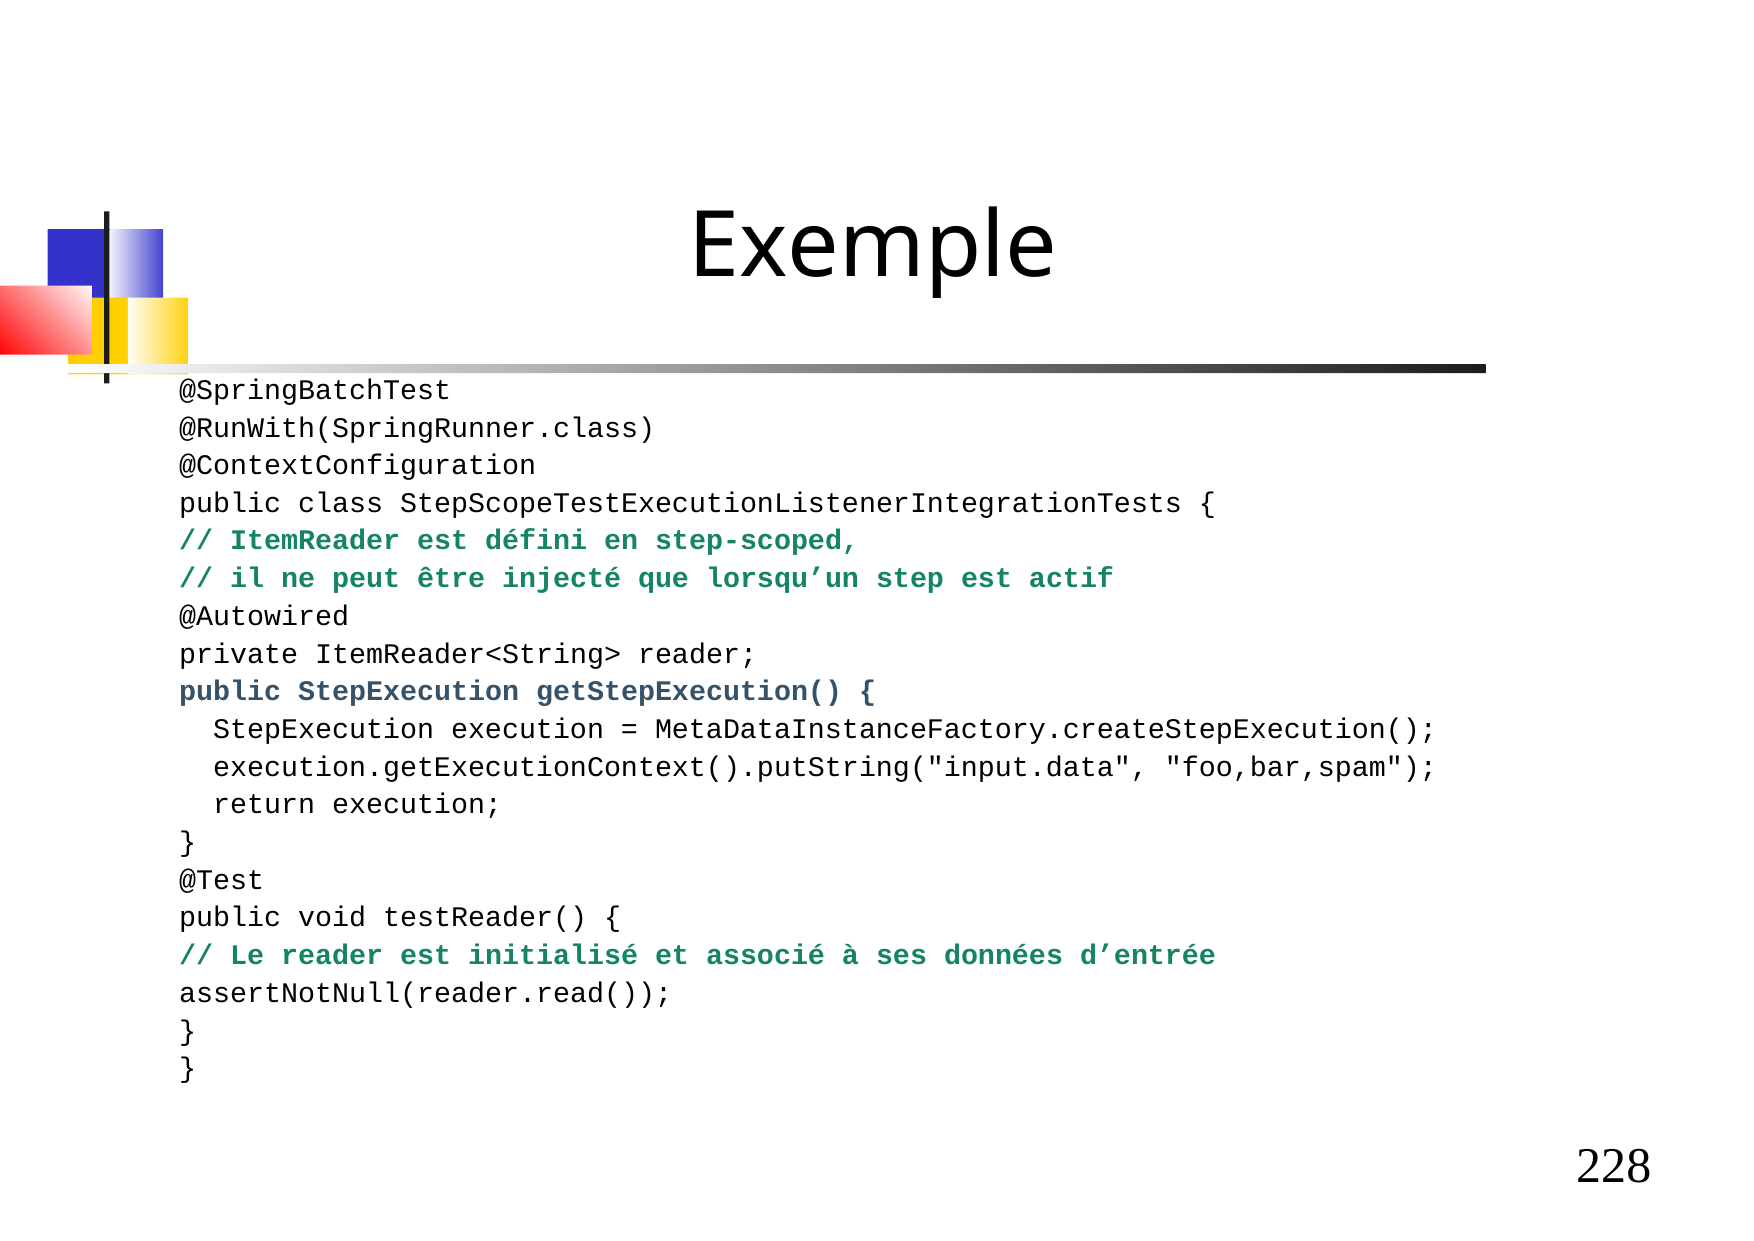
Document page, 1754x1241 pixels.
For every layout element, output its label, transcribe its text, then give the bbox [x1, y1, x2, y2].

title Exemple [179, 139, 1567, 351]
list @SpringBatchTest @RunWith(SpringRunner.class) @ContextConfiguration public class StepScopeTestExecutionListenerIntegrationTests { // ItemReader est défini en step-scoped, // il ne peut être injecté que lorsqu’un step est actif @Autowired private ItemReader<String> reader; public StepExecution getStepExecution() { StepExecution execution = MetaDataInstanceFactory.createStepExecution(); execution.getExecutionContext().putString("input.data", "foo,bar,spam"); return execution; } @Test public void testReader() { // Le reader est initialisé et associé à ses données d’entrée assertNotNull(reader.read()); } } [179, 371, 1567, 1091]
